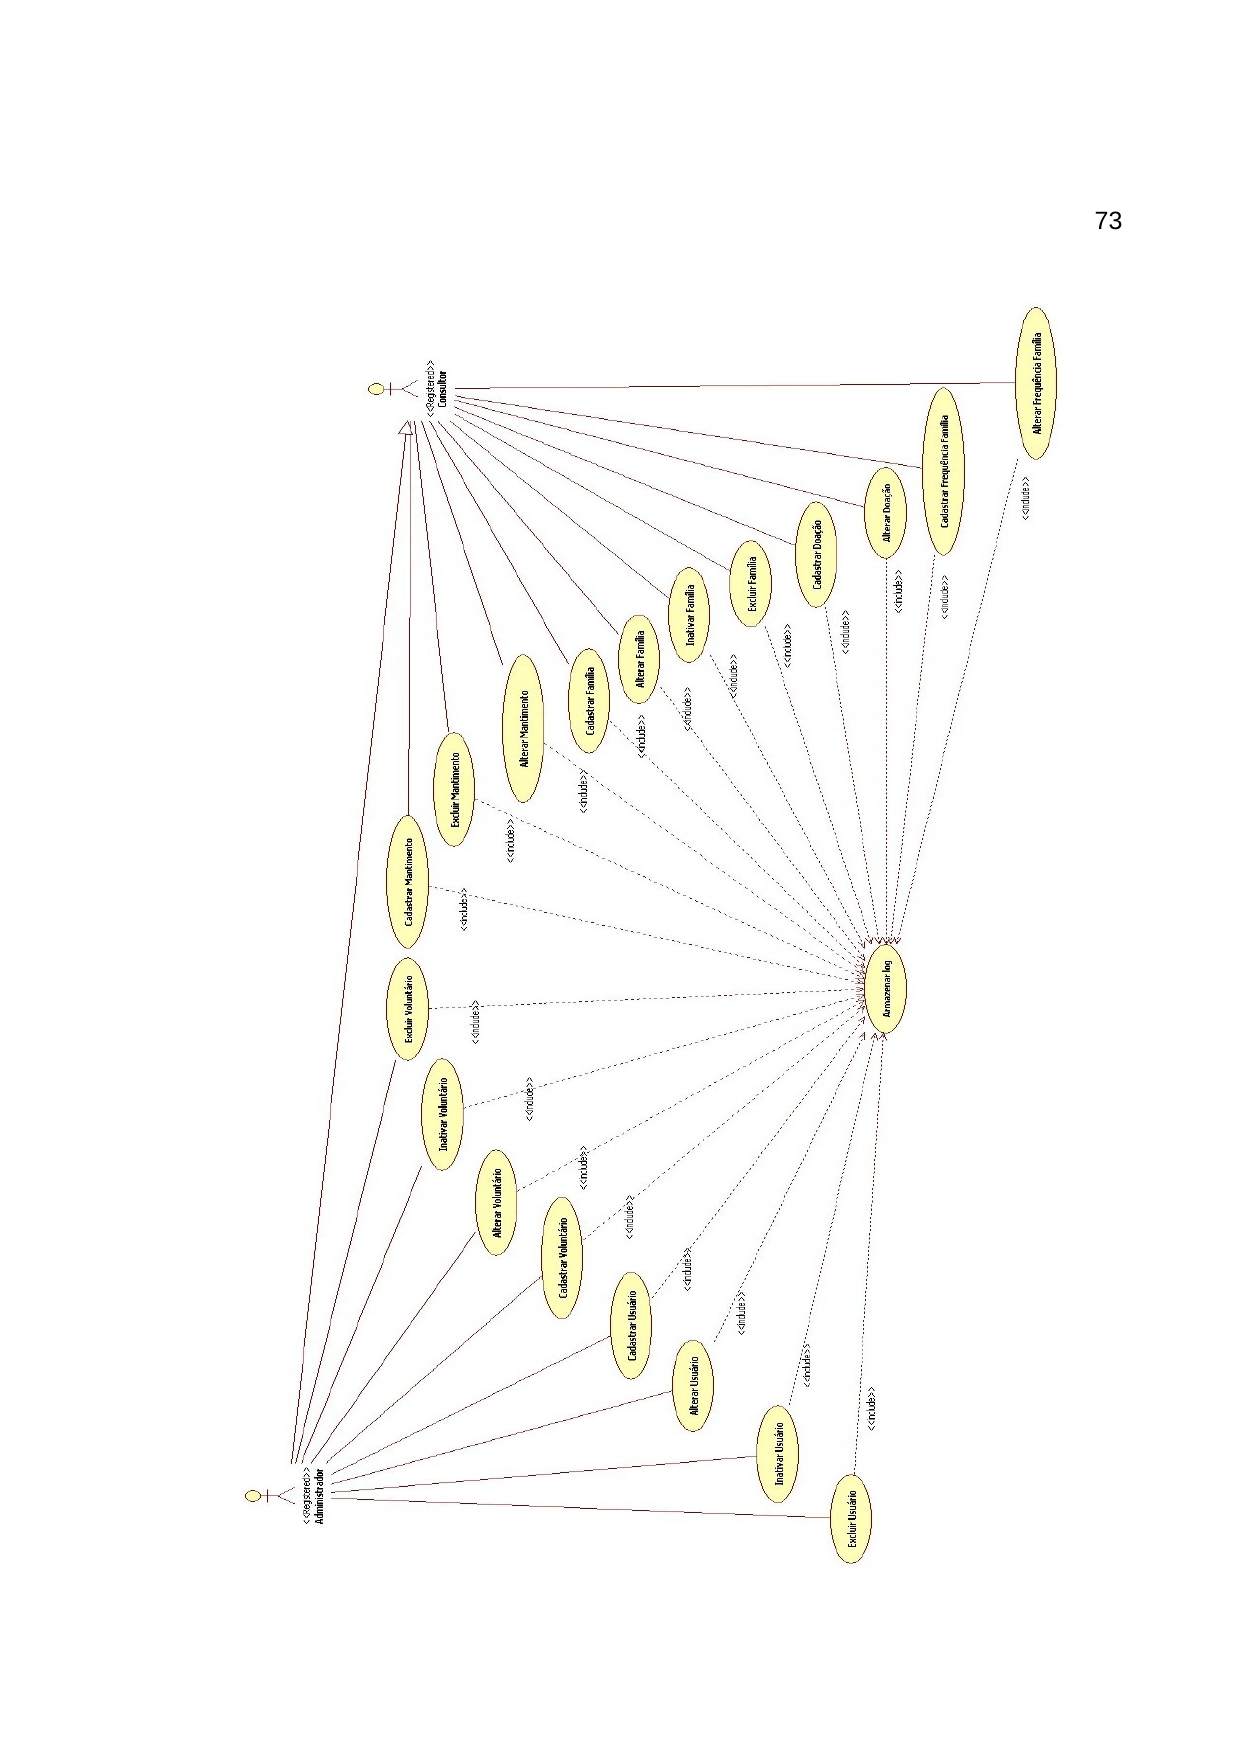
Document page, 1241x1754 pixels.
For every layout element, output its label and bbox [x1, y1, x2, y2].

picture [224, 293, 1075, 1577]
